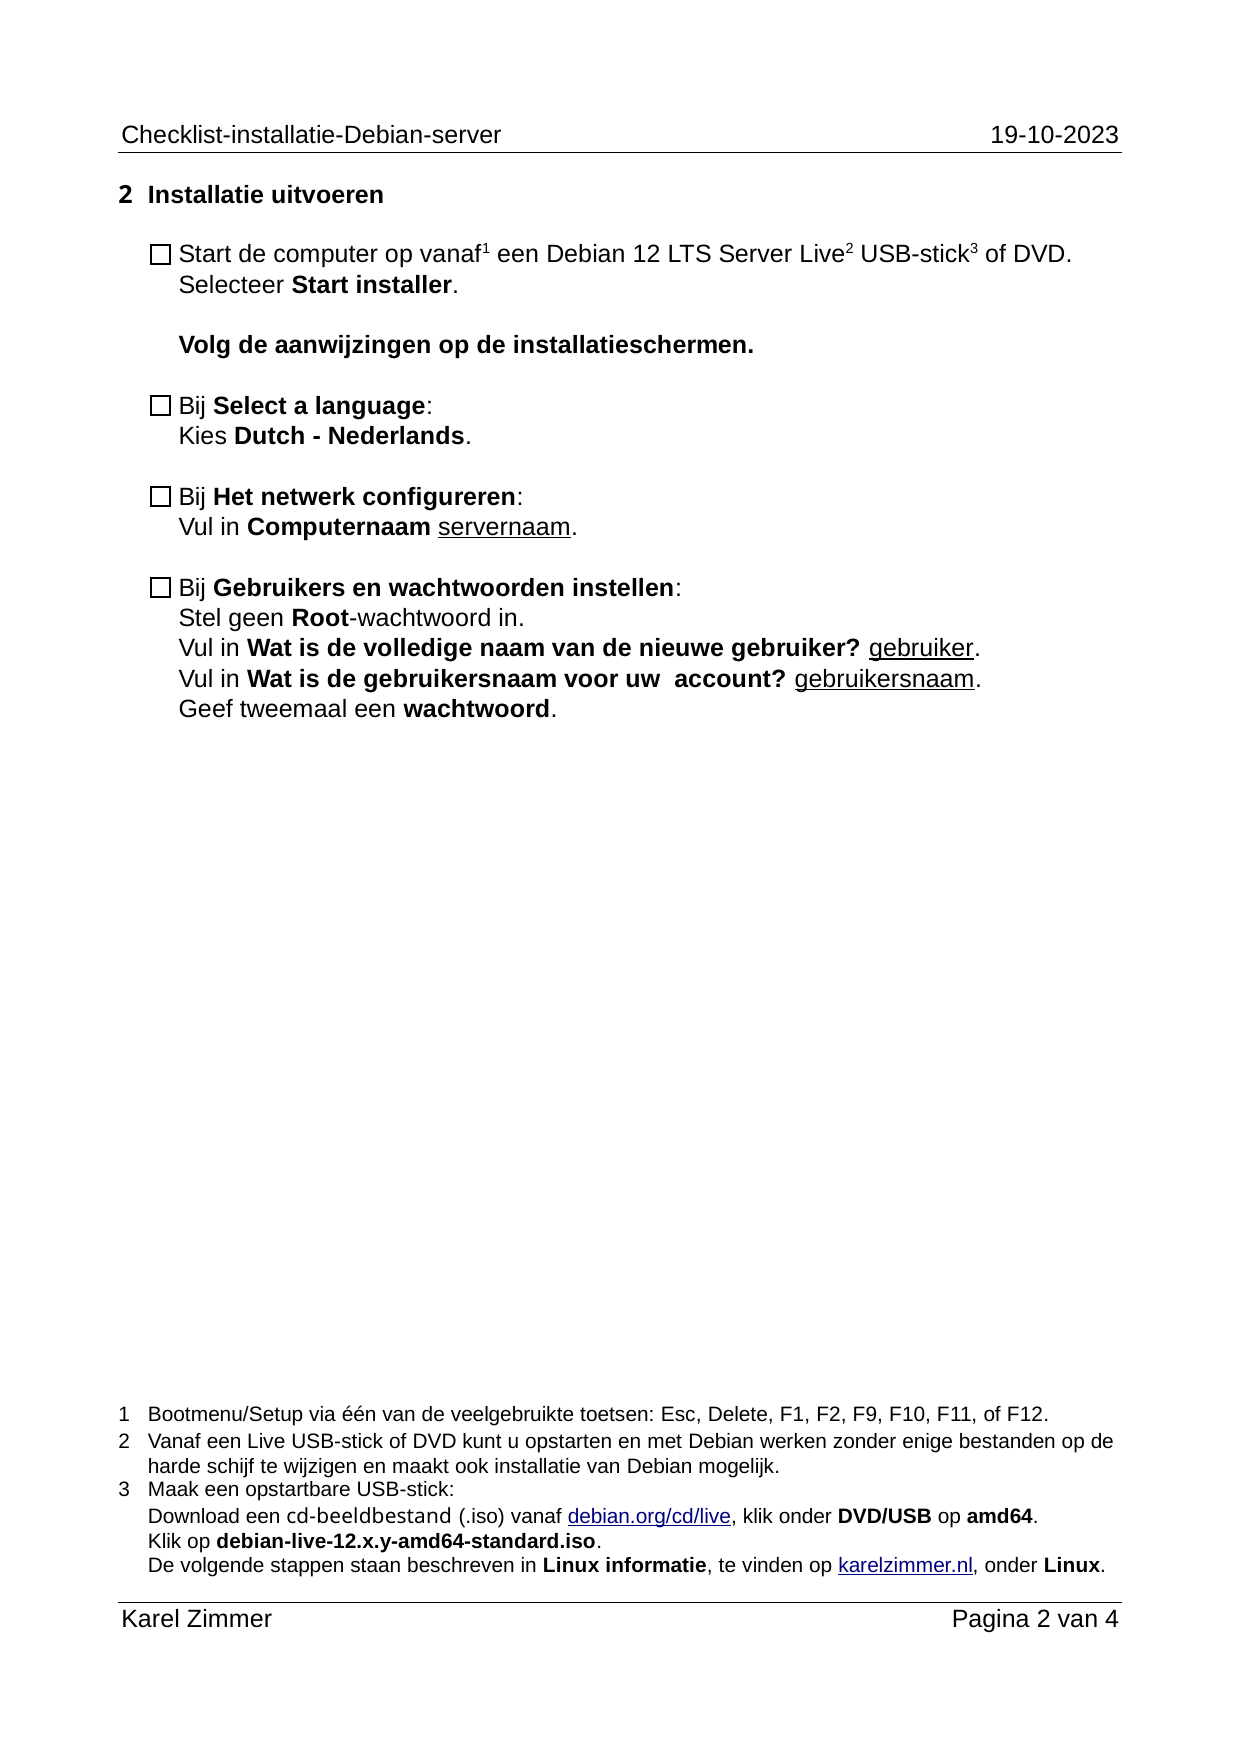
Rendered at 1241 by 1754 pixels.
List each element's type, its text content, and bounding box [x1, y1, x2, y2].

list Installatie uitvoeren [118, 177, 1122, 211]
table_cell Stel geen Root-wachtwoord in. [177, 603, 1122, 633]
table_cell [142, 694, 177, 724]
table_cell [177, 300, 1122, 330]
table_cell [118, 360, 142, 391]
table_cell Vul in Computernaam servernaam. [177, 512, 1122, 542]
table_cell [142, 451, 177, 482]
table_cell Bij Gebruikers en wachtwoorden instellen: [177, 573, 1122, 603]
table_cell [118, 633, 142, 663]
table_cell [142, 603, 177, 633]
table_cell [142, 360, 177, 391]
table_cell Selecteer Start installer. [177, 269, 1122, 300]
table_cell [118, 542, 142, 572]
table_header [142, 239, 177, 269]
table_cell [177, 542, 1122, 572]
table_cell [142, 664, 177, 694]
table_cell [118, 482, 142, 512]
table_cell [118, 451, 142, 482]
table_cell [118, 421, 142, 451]
table_cell [142, 300, 177, 330]
table_cell Bij Het netwerk configureren: [177, 482, 1122, 512]
table_cell [142, 482, 177, 512]
table_cell [142, 542, 177, 572]
table_header [118, 239, 142, 269]
table_cell [118, 694, 142, 724]
table_cell Geef tweemaal een wachtwoord. [177, 694, 1122, 724]
table_cell Bij Select a language: [177, 391, 1122, 421]
table_cell [142, 421, 177, 451]
table_cell [177, 451, 1122, 482]
table_cell [118, 300, 142, 330]
table_cell [118, 330, 142, 360]
table_cell [142, 573, 177, 603]
table_cell [142, 269, 177, 300]
table_cell [142, 633, 177, 663]
table_cell Kies Dutch - Nederlands. [177, 421, 1122, 451]
table_cell [118, 269, 142, 300]
table_cell [142, 330, 177, 360]
table_header Start de computer op vanaf een Debian 12 LTS Server Live USB-stick of DVD. [177, 239, 1122, 269]
table_cell Vul in Wat is de gebruikersnaam voor uw account? gebruikersnaam. [177, 664, 1122, 694]
table_cell [118, 573, 142, 603]
table_cell [118, 664, 142, 694]
table_cell [142, 391, 177, 421]
table_cell [118, 391, 142, 421]
table_cell [177, 360, 1122, 391]
table_cell [142, 512, 177, 542]
table_cell [118, 603, 142, 633]
table_cell Volg de aanwijzingen op de installatieschermen. [177, 330, 1122, 360]
table_cell Vul in Wat is de volledige naam van de nieuwe gebruiker? gebruiker. [177, 633, 1122, 663]
table_cell [118, 512, 142, 542]
